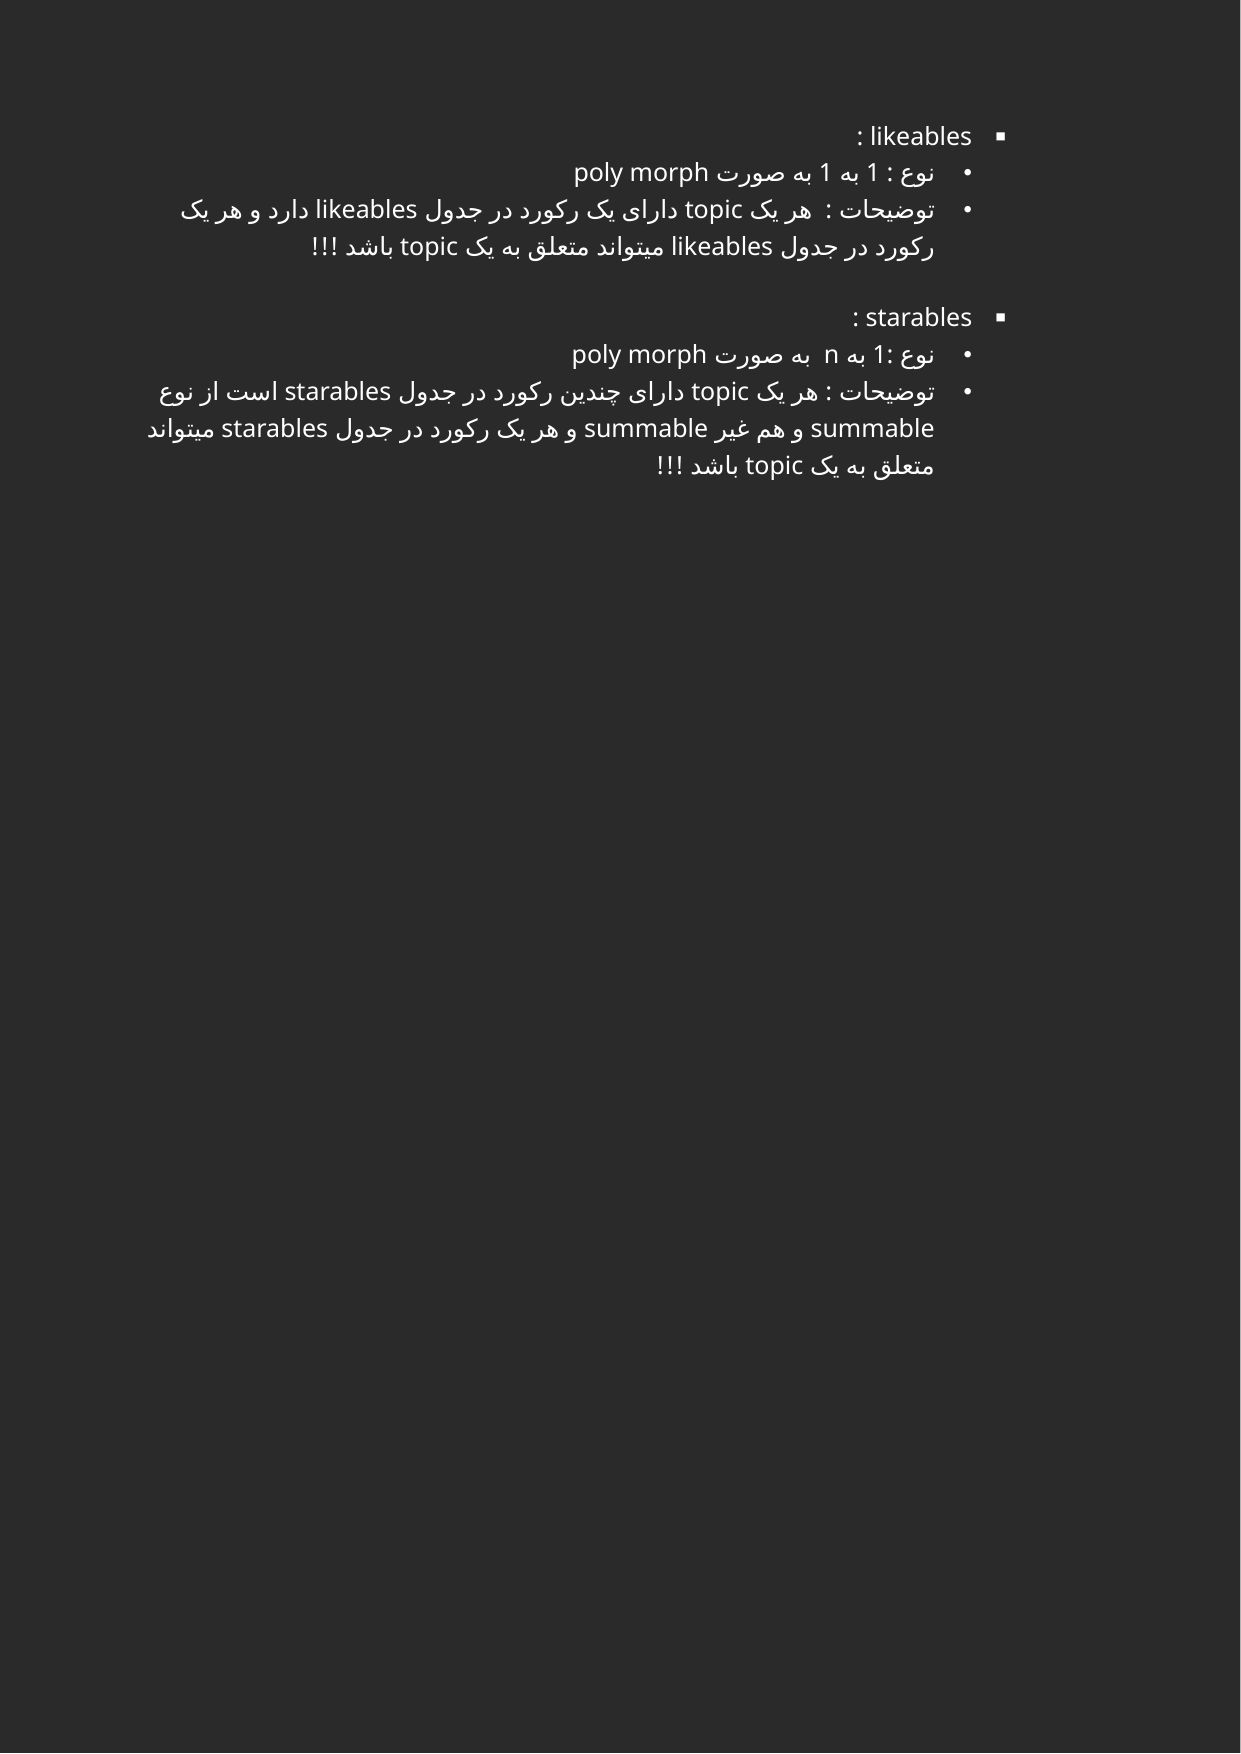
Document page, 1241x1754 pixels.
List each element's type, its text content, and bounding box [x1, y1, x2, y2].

list starables : [118, 300, 1010, 337]
list likeables : [118, 118, 1010, 155]
list توضیحات :‌ هر یک topic دارای چندین رکورد در جدول starables است از نوع summable و هم غیر summable و هر یک رکورد در جدول starables میتواند متعلق به یک topic باشد !!! [118, 374, 972, 485]
list توضیحات : هر یک topic دارای یک رکورد در جدول likeables دارد و هر یک رکورد در جدول likeables میتواند متعلق به یک topic باشد !!! [118, 192, 972, 266]
list نوع :‌ 1 به 1 به صورت poly morph [118, 155, 972, 192]
list نوع :‌1 به n به صورت poly morph [118, 337, 972, 374]
